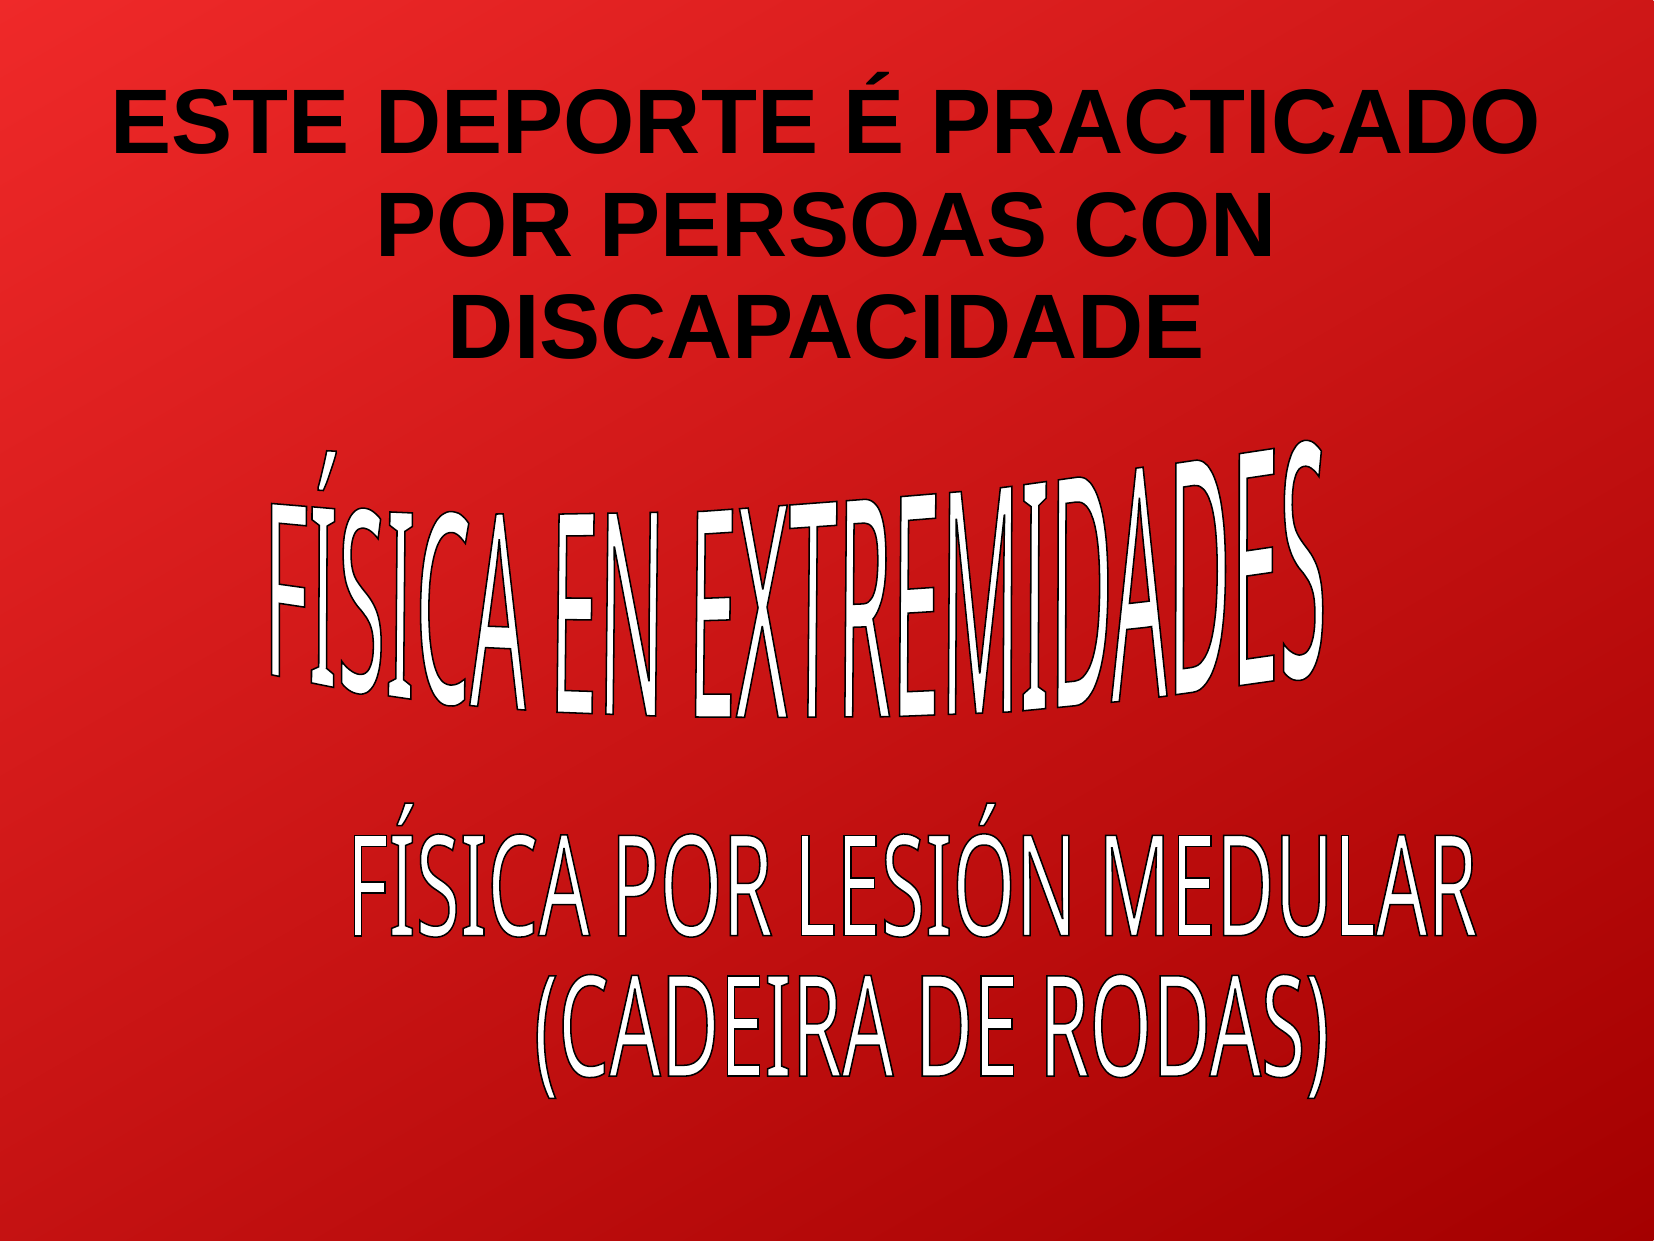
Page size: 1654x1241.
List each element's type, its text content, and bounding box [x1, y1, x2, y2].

text_box FÍSICA EN EXTREMIDADES [948, 486, 1012, 715]
text_box FÍSICA POR LESIÓN MEDULAR (CADEIRA DE RODAS) [1046, 975, 1089, 1077]
text_box FÍSICA POR LESIÓN MEDULAR (CADEIRA DE RODAS) [668, 975, 715, 1077]
text_box FÍSICA POR LESIÓN MEDULAR (CADEIRA DE RODAS) [767, 975, 789, 1077]
text_box FÍSICA EN EXTREMIDADES [311, 506, 335, 688]
text_box FÍSICA POR LESIÓN MEDULAR (CADEIRA DE RODAS) [727, 975, 760, 1077]
text_box FÍSICA EN EXTREMIDADES [1175, 460, 1226, 695]
text_box FÍSICA POR LESIÓN MEDULAR (CADEIRA DE RODAS) [801, 835, 835, 936]
text_box FÍSICA POR LESIÓN MEDULAR (CADEIRA DE RODAS) [1341, 835, 1374, 936]
text_box FÍSICA EN EXTREMIDADES [1023, 481, 1047, 711]
text_box FÍSICA EN EXTREMIDADES [557, 513, 595, 714]
text_box FÍSICA POR LESIÓN MEDULAR (CADEIRA DE RODAS) [618, 835, 656, 936]
text_box FÍSICA POR LESIÓN MEDULAR (CADEIRA DE RODAS) [922, 975, 969, 1077]
text_box FÍSICA POR LESIÓN MEDULAR (CADEIRA DE RODAS) [1023, 835, 1069, 936]
text_box FÍSICA POR LESIÓN MEDULAR (CADEIRA DE RODAS) [1094, 974, 1148, 1078]
text_box FÍSICA EN EXTREMIDADES [844, 499, 890, 717]
text_box FÍSICA POR LESIÓN MEDULAR (CADEIRA DE RODAS) [981, 975, 1014, 1077]
text_box FÍSICA EN EXTREMIDADES [789, 501, 837, 718]
text_box FÍSICA EN EXTREMIDADES [695, 509, 733, 718]
text_box FÍSICA POR LESIÓN MEDULAR (CADEIRA DE RODAS) [419, 833, 457, 938]
text_box FÍSICA EN EXTREMIDADES [420, 511, 469, 707]
text_box FÍSICA POR LESIÓN MEDULAR (CADEIRA DE RODAS) [928, 835, 950, 936]
text_box FÍSICA EN EXTREMIDADES [1111, 467, 1168, 703]
text_box FÍSICA POR LESIÓN MEDULAR (CADEIRA DE RODAS) [1307, 975, 1327, 1099]
text_box FÍSICA POR LESIÓN MEDULAR (CADEIRA DE RODAS) [492, 833, 536, 938]
text_box FÍSICA POR LESIÓN MEDULAR (CADEIRA DE RODAS) [843, 835, 877, 936]
text_box FÍSICA POR LESIÓN MEDULAR (CADEIRA DE RODAS) [1178, 835, 1211, 936]
text_box FÍSICA EN EXTREMIDADES [318, 450, 337, 491]
text_box FÍSICA POR LESIÓN MEDULAR (CADEIRA DE RODAS) [391, 835, 413, 936]
text_box FÍSICA POR LESIÓN MEDULAR (CADEIRA DE RODAS) [885, 833, 922, 938]
text_box FÍSICA EN EXTREMIDADES [341, 508, 382, 695]
text_box FÍSICA POR LESIÓN MEDULAR (CADEIRA DE RODAS) [463, 835, 485, 936]
text_box FÍSICA POR LESIÓN MEDULAR (CADEIRA DE RODAS) [1265, 974, 1302, 1078]
text_box FÍSICA POR LESIÓN MEDULAR (CADEIRA DE RODAS) [1223, 835, 1270, 936]
text_box FÍSICA EN EXTREMIDADES [899, 493, 936, 717]
text_box FÍSICA POR LESIÓN MEDULAR (CADEIRA DE RODAS) [1160, 975, 1207, 1077]
text_box FÍSICA POR LESIÓN MEDULAR (CADEIRA DE RODAS) [563, 974, 607, 1078]
text_box FÍSICA EN EXTREMIDADES [1239, 448, 1274, 686]
text_box FÍSICA POR LESIÓN MEDULAR (CADEIRA DE RODAS) [1105, 835, 1164, 936]
text_box FÍSICA POR LESIÓN MEDULAR (CADEIRA DE RODAS) [354, 835, 387, 936]
text_box FÍSICA POR LESIÓN MEDULAR (CADEIRA DE RODAS) [537, 975, 556, 1099]
text_box FÍSICA EN EXTREMIDADES [388, 511, 413, 700]
text_box FÍSICA POR LESIÓN MEDULAR (CADEIRA DE RODAS) [799, 975, 894, 1077]
text_box FÍSICA POR LESIÓN MEDULAR (CADEIRA DE RODAS) [609, 975, 661, 1077]
text_box FÍSICA EN EXTREMIDADES [605, 512, 658, 716]
text_box FÍSICA POR LESIÓN MEDULAR (CADEIRA DE RODAS) [1435, 835, 1477, 936]
text_box FÍSICA EN EXTREMIDADES [271, 503, 307, 677]
text_box FÍSICA POR LESIÓN MEDULAR (CADEIRA DE RODAS) [1209, 975, 1262, 1077]
text_box FÍSICA EN EXTREMIDADES [469, 513, 526, 711]
text_box FÍSICA EN EXTREMIDADES [1283, 440, 1323, 681]
text_box FÍSICA POR LESIÓN MEDULAR (CADEIRA DE RODAS) [730, 835, 772, 936]
title ESTE DEPORTE É PRACTICADO POR PERSOAS CON DISCAPACIDADE [82, 70, 1571, 379]
text_box FÍSICA POR LESIÓN MEDULAR (CADEIRA DE RODAS) [1375, 834, 1428, 936]
text_box FÍSICA POR LESIÓN MEDULAR (CADEIRA DE RODAS) [1281, 835, 1327, 938]
text_box FÍSICA POR LESIÓN MEDULAR (CADEIRA DE RODAS) [664, 833, 718, 938]
text_box FÍSICA EN EXTREMIDADES [736, 505, 788, 718]
text_box FÍSICA EN EXTREMIDADES [1057, 477, 1108, 708]
text_box FÍSICA POR LESIÓN MEDULAR (CADEIRA DE RODAS) [538, 834, 590, 936]
text_box FÍSICA POR LESIÓN MEDULAR (CADEIRA DE RODAS) [957, 833, 1011, 938]
